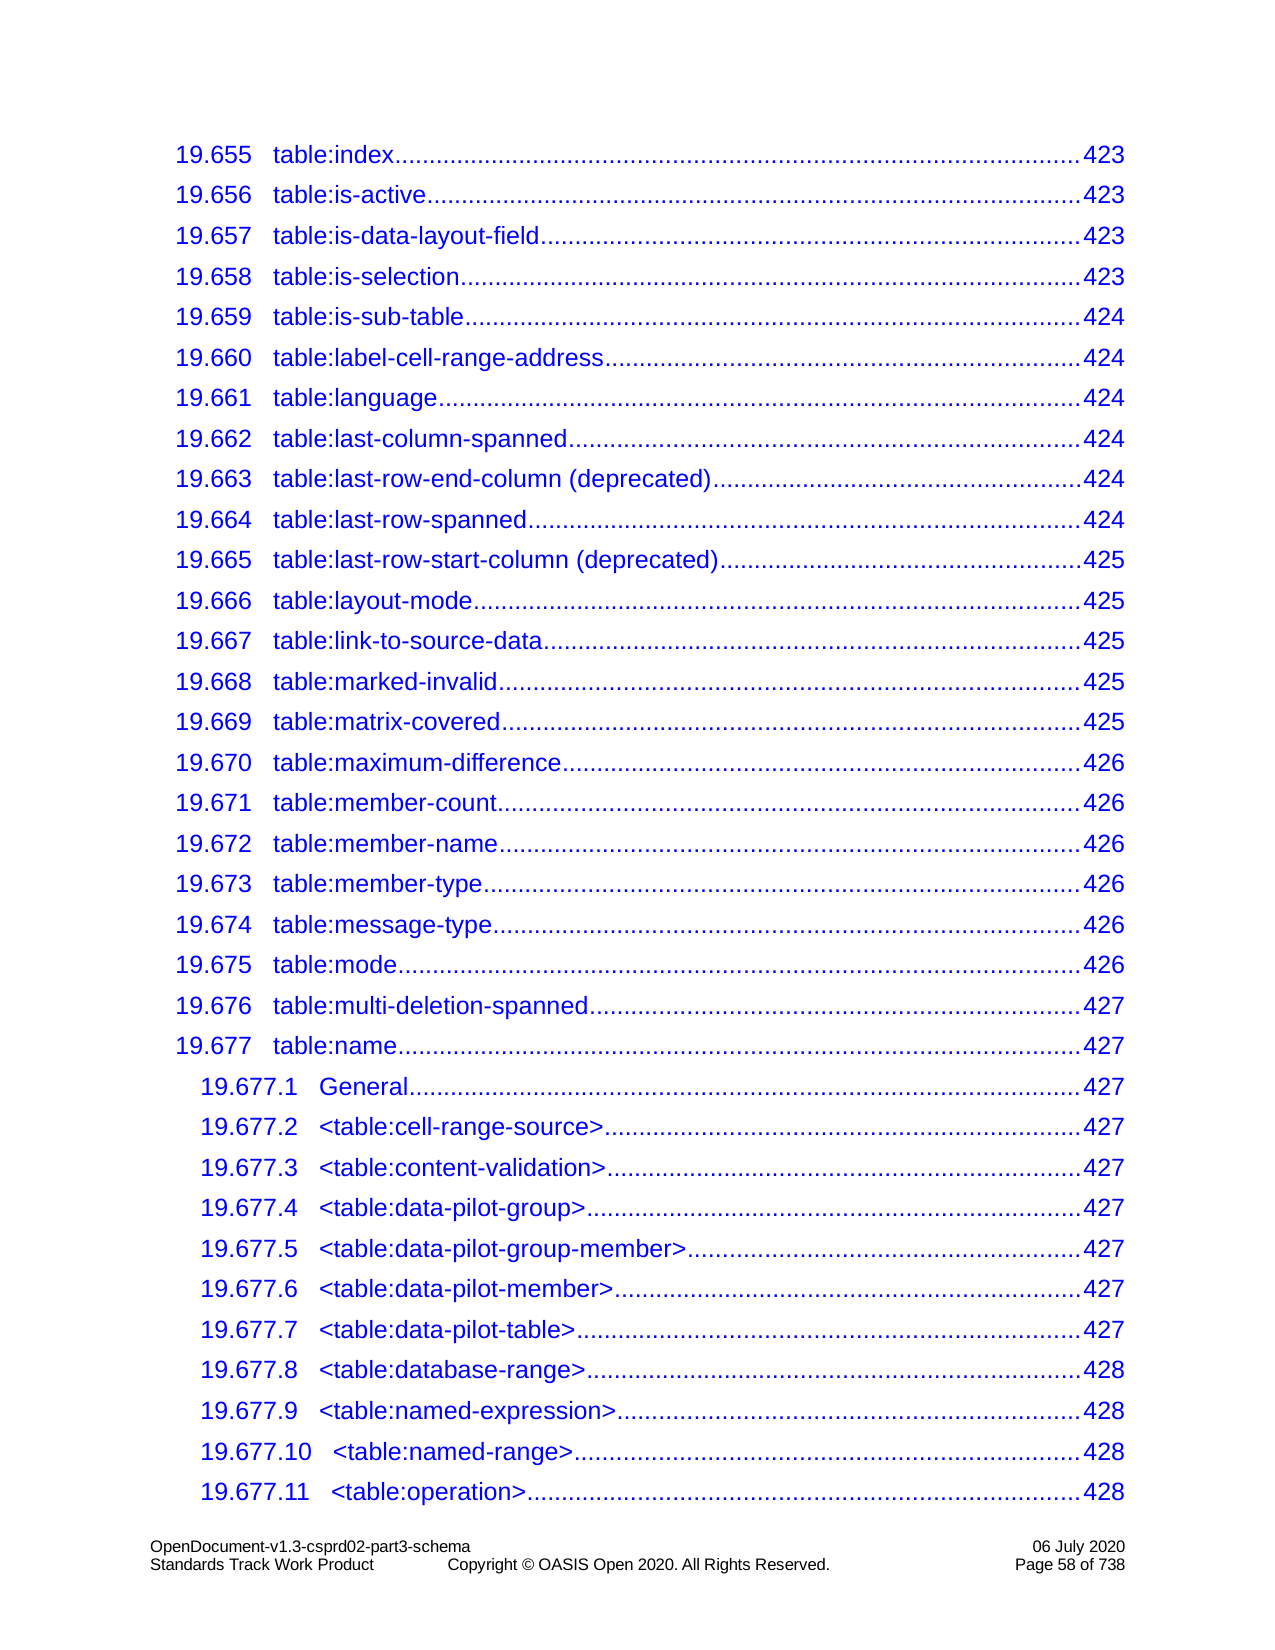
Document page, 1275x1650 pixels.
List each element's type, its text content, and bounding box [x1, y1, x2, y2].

text 19.664 table:last-row-spanned 424 [175, 506, 1125, 533]
text 19.677.4 <table:data-pilot-group> 427 [200, 1194, 1125, 1222]
text 19.677.3 <table:content-validation> 427 [200, 1154, 1125, 1182]
text 19.669 table:matrix-covered 425 [175, 708, 1125, 736]
text 19.674 table:message-type 426 [175, 911, 1125, 939]
text 19.677.2 <table:cell-range-source> 427 [200, 1113, 1125, 1141]
text 19.675 table:mode 426 [175, 951, 1125, 979]
text 19.670 table:maximum-difference 426 [175, 749, 1125, 777]
text 19.672 table:member-name 426 [175, 830, 1125, 858]
text 19.668 table:marked-invalid 425 [175, 668, 1125, 696]
text 19.677.8 <table:database-range> 428 [200, 1356, 1125, 1384]
text 19.677.7 <table:data-pilot-table> 427 [200, 1316, 1125, 1344]
text 19.655 table:index 423 [175, 141, 1125, 169]
text 19.663 table:last-row-end-column (deprecated) 424 [175, 465, 1125, 493]
text 19.656 table:is-active 423 [175, 181, 1125, 209]
text 19.677.6 <table:data-pilot-member> 427 [200, 1275, 1125, 1303]
text 19.677.11 <table:operation> 428 [200, 1478, 1125, 1506]
text 19.677.9 <table:named-expression> 428 [200, 1397, 1125, 1425]
text 19.677.5 <table:data-pilot-group-member> 427 [200, 1235, 1125, 1263]
text 19.661 table:language 424 [175, 384, 1125, 412]
text 19.676 table:multi-deletion-spanned 427 [175, 992, 1125, 1020]
text 19.667 table:link-to-source-data 425 [175, 627, 1125, 655]
text 19.671 table:member-count 426 [175, 789, 1125, 817]
text 19.658 table:is-selection 423 [175, 262, 1125, 290]
text 19.660 table:label-cell-range-address 424 [175, 343, 1125, 371]
text 19.677 table:name 427 [175, 1032, 1125, 1060]
text 19.666 table:layout-mode 425 [175, 587, 1125, 614]
text 19.662 table:last-column-spanned 424 [175, 424, 1125, 452]
text 19.677.10 <table:named-range> 428 [200, 1437, 1125, 1466]
text 19.677.1 General 427 [200, 1073, 1125, 1101]
text 19.659 table:is-sub-table 424 [175, 303, 1125, 331]
text 19.673 table:member-type 426 [175, 870, 1125, 898]
text 19.665 table:last-row-start-column (deprecated) 425 [175, 546, 1125, 574]
text 19.657 table:is-data-layout-field 423 [175, 222, 1125, 250]
